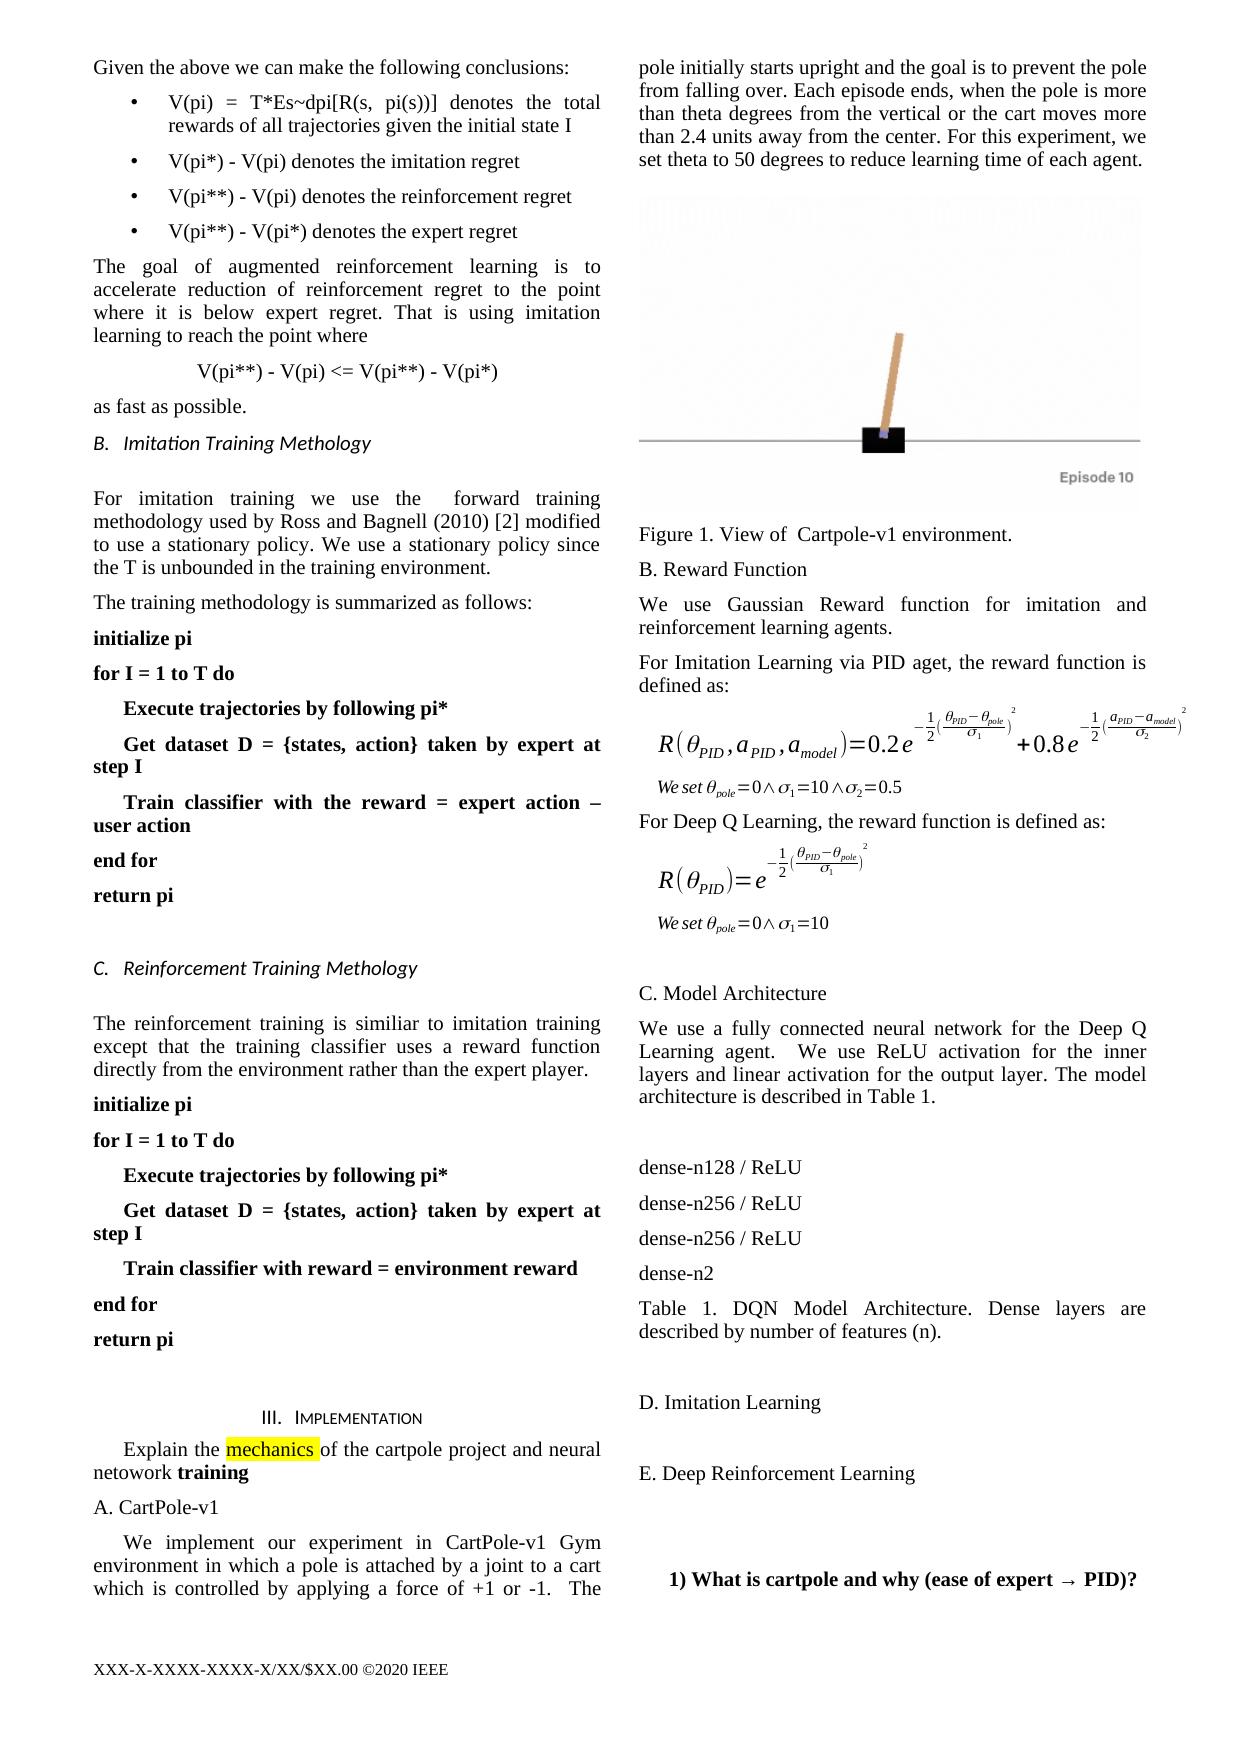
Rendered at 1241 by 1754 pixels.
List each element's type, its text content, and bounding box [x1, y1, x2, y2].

text Figure 1. View of Cartpole-v1 environment. [639, 183, 1147, 546]
text pole initially starts upright and the goal is to prevent the pole from falling over. Each episode ends, when the pole is more than theta degrees from the vertical or the cart moves more than 2.4 units away from the center. For this experiment, we set theta to 50 degrees to reduce learning time of each agent. [639, 56, 1147, 171]
text B. Reward Function [639, 558, 1147, 581]
text We use Gaussian Reward function for imitation and reinforcement learning agents. [639, 593, 1147, 639]
text for I = 1 to T do [93, 1129, 601, 1152]
text Given the above we can make the following conclusions: [93, 56, 601, 79]
text dense-n256 / ReLU [639, 1227, 1147, 1250]
text Table 1. DQN Model Architecture. Dense layers are described by number of features (n). [639, 1298, 1147, 1343]
text return pi [93, 884, 601, 907]
text The training methodology is summarized as follows: [93, 592, 601, 614]
text D. Imitation Learning [639, 1391, 1147, 1414]
subtitle Imitation Training Methology [93, 430, 601, 456]
text V(pi**) - V(pi) <= V(pi**) - V(pi*) [93, 360, 601, 383]
text Train classifier with reward = environment reward [93, 1258, 601, 1280]
text for I = 1 to T do [93, 662, 601, 685]
text as fast as possible. [93, 395, 601, 418]
text 1) What is cartpole and why (ease of expert → PID)? [639, 1568, 1147, 1591]
subtitle Implementation [93, 1404, 601, 1430]
text Train classifier with the reward = expert action – user action [93, 791, 601, 837]
list V(pi**) - V(pi) denotes the reinforcement regret [131, 185, 601, 208]
text Get dataset D = {states, action} taken by expert at step I [93, 1199, 601, 1245]
list V(pi) = T*Es~dpi[R(s, pi(s))] denotes the total rewards of all trajectories given the initial state I [131, 92, 601, 137]
text Execute trajectories by following pi* [93, 697, 601, 720]
text The goal of augmented reinforcement learning is to accelerate reduction of reinforcement regret to the point where it is below expert regret. That is using imitation learning to reach the point where [93, 256, 601, 347]
text initialize pi [93, 1093, 601, 1116]
text dense-n128 / ReLU [639, 1156, 1147, 1179]
text Get dataset D = {states, action} taken by expert at step I [93, 733, 601, 778]
list V(pi**) - V(pi*) denotes the expert regret [131, 220, 601, 243]
list V(pi*) - V(pi) denotes the imitation regret [131, 150, 601, 173]
picture [638, 197, 1141, 511]
text For Imitation Learning via PID aget, the reward function is defined as: [639, 652, 1147, 697]
text E. Deep Reinforcement Learning [639, 1462, 1147, 1484]
text For Deep Q Learning, the reward function is defined as: [639, 810, 1147, 833]
text dense-n256 / ReLU [639, 1192, 1147, 1214]
text Execute trajectories by following pi* [93, 1164, 601, 1187]
text initialize pi [93, 627, 601, 650]
text A. CartPole-v1 [93, 1496, 601, 1519]
text Explain the mechanics of the cartpole project and neural netowork training [93, 1438, 601, 1484]
text C. Model Architecture [639, 982, 1147, 1004]
text We use a fully connected neural network for the Deep Q Learning agent. We use ReLU activation for the inner layers and linear activation for the output layer. The model architecture is described in Table 1. [639, 1017, 1147, 1108]
text The reinforcement training is similiar to imitation training except that the training classifier uses a reward function directly from the environment rather than the expert player. [93, 1012, 601, 1081]
text For imitation training we use the forward training methodology used by Ross and Bagnell (2010) [2] modified to use a stationary policy. We use a stationary policy since the T is unbounded in the training environment. [93, 487, 601, 579]
text We implement our experiment in CartPole-v1 Gym environment in which a pole is attached by a joint to a cart which is controlled by applying a force of +1 or -1. The [93, 1532, 601, 1600]
text end for [93, 1293, 601, 1316]
text end for [93, 849, 601, 872]
text dense-n2 [639, 1262, 1147, 1285]
text return pi [93, 1328, 601, 1351]
subtitle Reinforcement Training Methology [93, 955, 601, 981]
